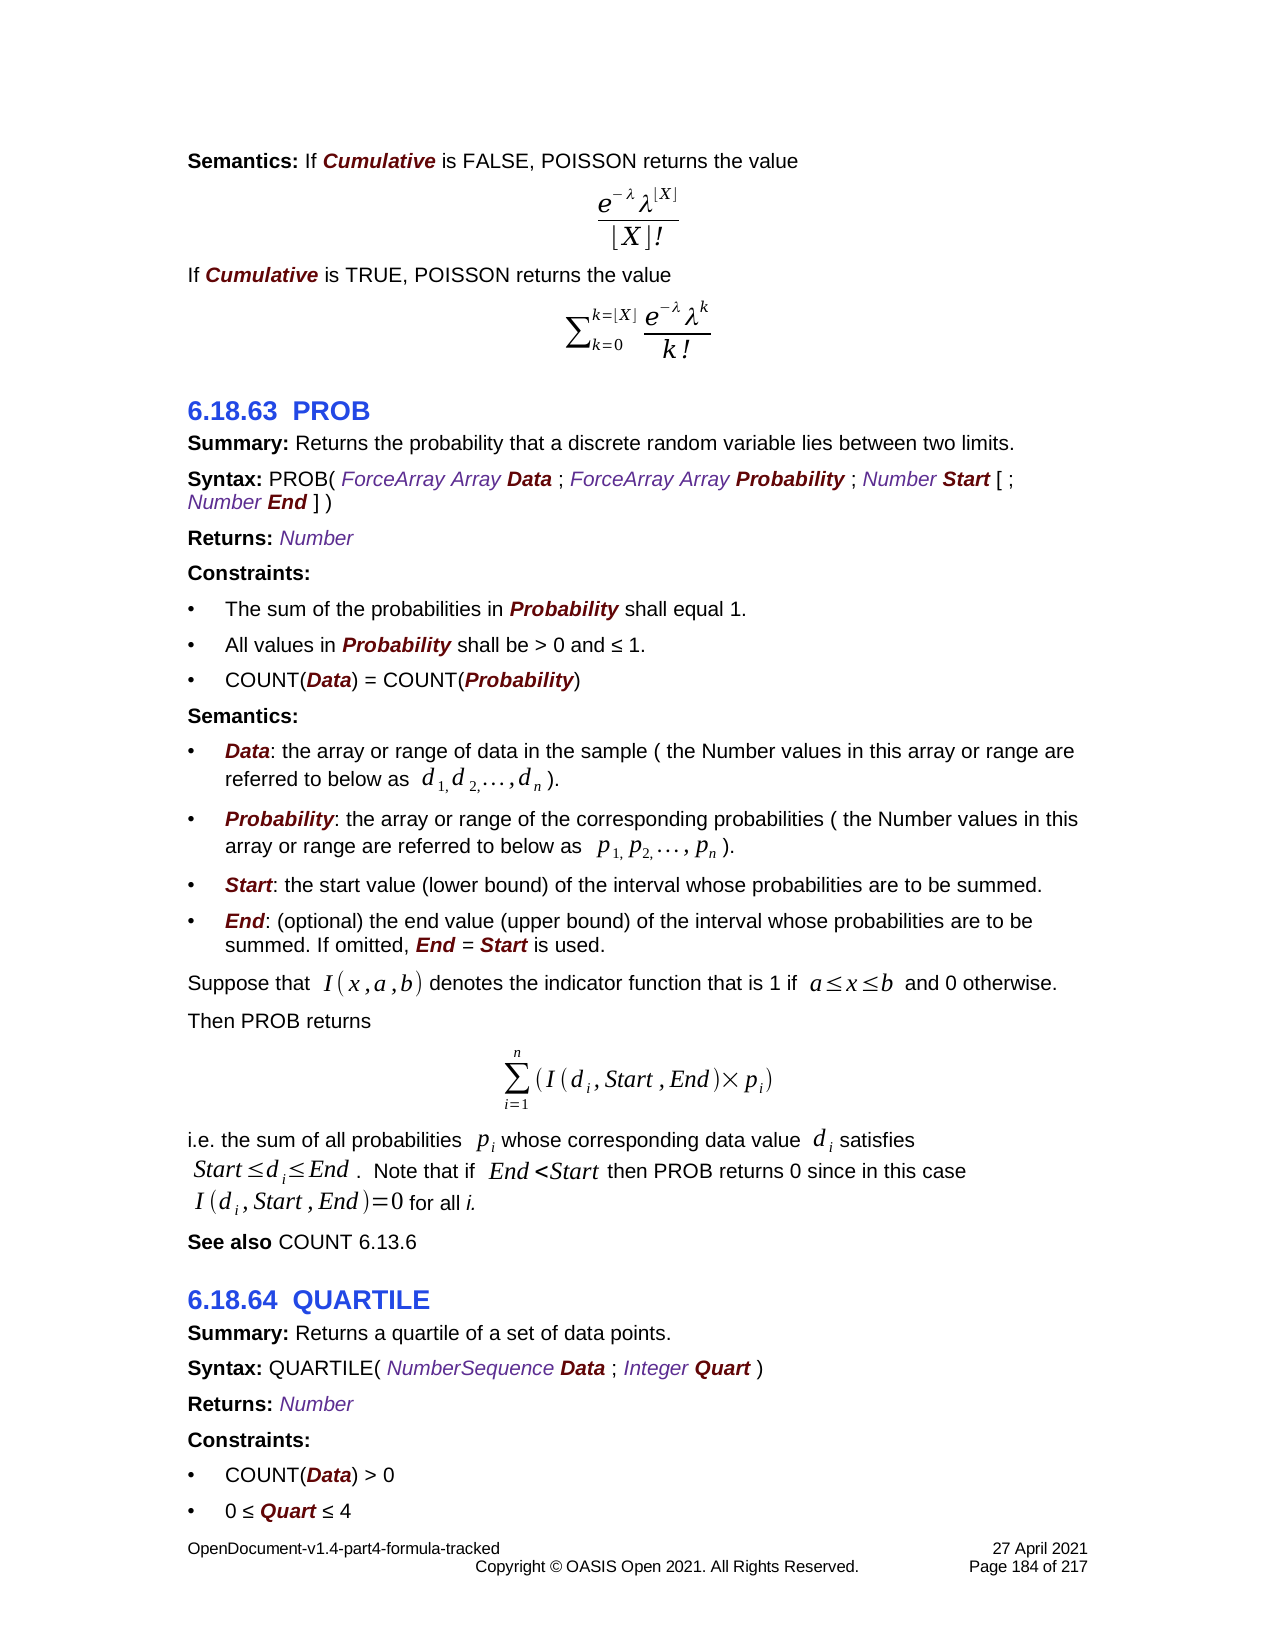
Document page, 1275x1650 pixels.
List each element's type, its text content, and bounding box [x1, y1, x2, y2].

text Semantics: [187, 704, 1088, 728]
text Constraints: [187, 562, 1088, 585]
list Start: the start value (lower bound) of the interval whose probabilities are to be summed. [187, 874, 1088, 897]
list COUNT(Data) = COUNT(Probability) [187, 669, 1088, 692]
text See also COUNT 6.13.6 [187, 1231, 1088, 1254]
text Summary: Returns a quartile of a set of data points. [187, 1321, 1088, 1345]
text Suppose that denotes the indicator function that is 1 if and 0 otherwise. [187, 969, 1088, 997]
subtitle QUARTILE [187, 1285, 1088, 1315]
text Syntax: PROB( ForceArray Array Data ; ForceArray Array Probability ; Number Start [ ; Number End ] ) [187, 467, 1088, 514]
subtitle PROB [187, 395, 1088, 425]
text Constraints: [187, 1428, 1088, 1452]
list The sum of the probabilities in Probability shall equal 1. [187, 597, 1088, 621]
list Probability: the array or range of the corresponding probabilities ( the Number values in this array or range are referred to below as ). [187, 807, 1088, 862]
text i.e. the sum of all probabilities whose corresponding data value satisfies . Note that if then PROB returns 0 since in this case for all i. [187, 1124, 1088, 1218]
text If Cumulative is TRUE, POISSON returns the value [187, 263, 1088, 287]
text Summary: Returns the probability that a discrete random variable lies between two limits. [187, 431, 1088, 455]
list Data: the array or range of data in the sample ( the Number values in this array or range are referred to below as ). [187, 740, 1088, 795]
text Returns: Number [187, 1392, 1088, 1416]
text Semantics: If Cumulative is FALSE, POISSON returns the value [187, 150, 1088, 173]
list End: (optional) the end value (upper bound) of the interval whose probabilities are to be summed. If omitted, End = Start is used. [187, 909, 1088, 957]
list All values in Probability shall be > 0 and ≤ 1. [187, 633, 1088, 657]
list COUNT(Data) > 0 [187, 1464, 1088, 1487]
text Syntax: QUARTILE( NumberSequence Data ; Integer Quart ) [187, 1357, 1088, 1380]
text Returns: Number [187, 526, 1088, 550]
text Then PROB returns [187, 1009, 1088, 1033]
list 0 ≤ Quart ≤ 4 [187, 1499, 1088, 1523]
